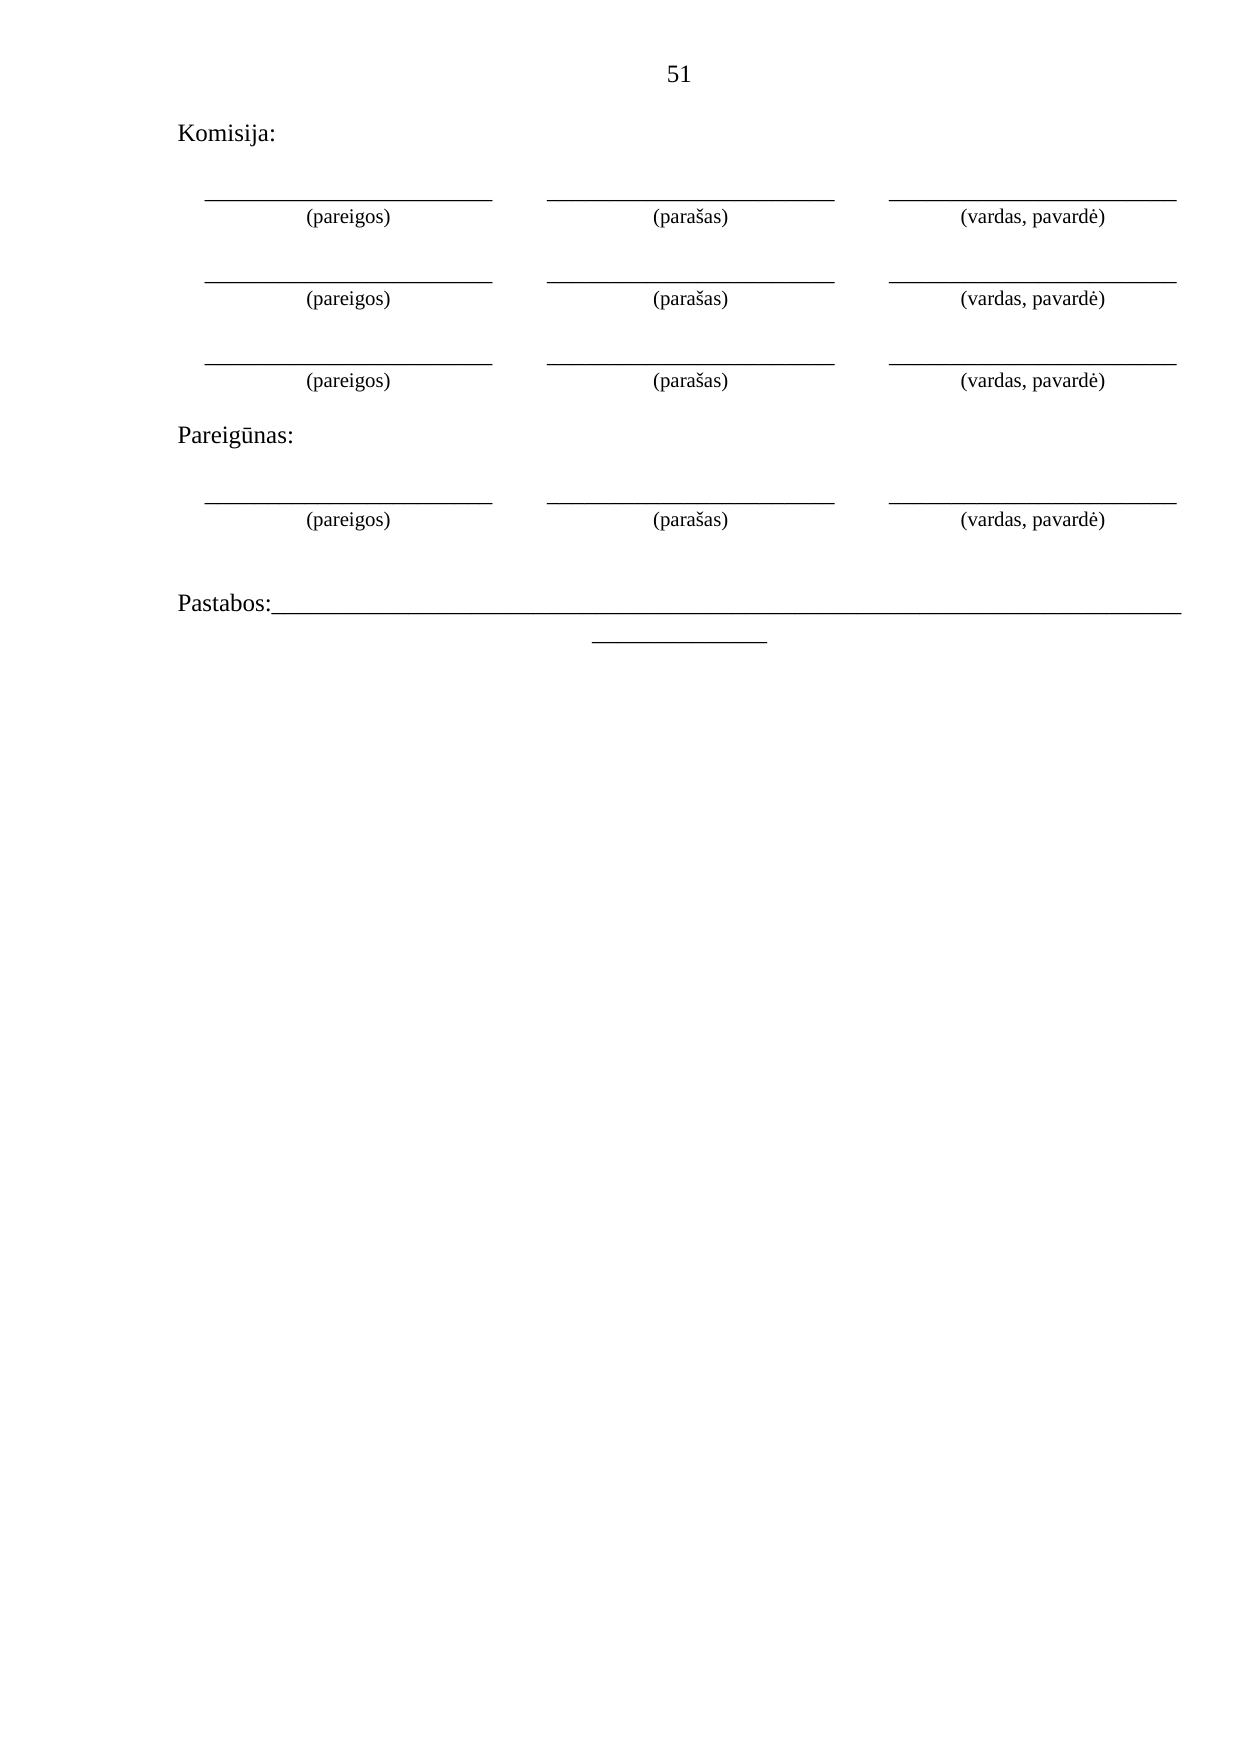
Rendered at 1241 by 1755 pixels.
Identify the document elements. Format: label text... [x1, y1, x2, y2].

table_header _______________________ [519, 339, 862, 367]
table_header _______________________ [177, 257, 519, 286]
table_header _______________________ [862, 478, 1204, 507]
table_cell (parašas) [519, 368, 862, 392]
table_header _______________________ [519, 257, 862, 286]
table_header _______________________ [177, 478, 519, 507]
table_header _______________________ [519, 176, 862, 204]
table_header _______________________ [519, 478, 862, 507]
table_cell (parašas) [519, 507, 862, 531]
table_cell (pareigos) [177, 286, 519, 310]
table_cell (vardas, pavardė) [862, 368, 1204, 392]
table_cell (vardas, pavardė) [862, 507, 1204, 531]
table_cell (pareigos) [177, 507, 519, 531]
table_cell (pareigos) [177, 368, 519, 392]
table_header _______________________ [862, 339, 1204, 367]
text Pastabos: [177, 588, 1181, 617]
table_cell (parašas) [519, 204, 862, 228]
table_cell (pareigos) [177, 204, 519, 228]
table_cell (vardas, pavardė) [862, 204, 1204, 228]
table_header _______________________ [862, 257, 1204, 286]
table_header _______________________ [177, 176, 519, 204]
table_header _______________________ [177, 339, 519, 367]
text ______________ [177, 617, 1181, 646]
table_cell (vardas, pavardė) [862, 286, 1204, 310]
text Komisija: [177, 118, 1181, 147]
table_cell (parašas) [519, 286, 862, 310]
text Pareigūnas: [177, 420, 1181, 449]
table_header _______________________ [862, 176, 1204, 204]
